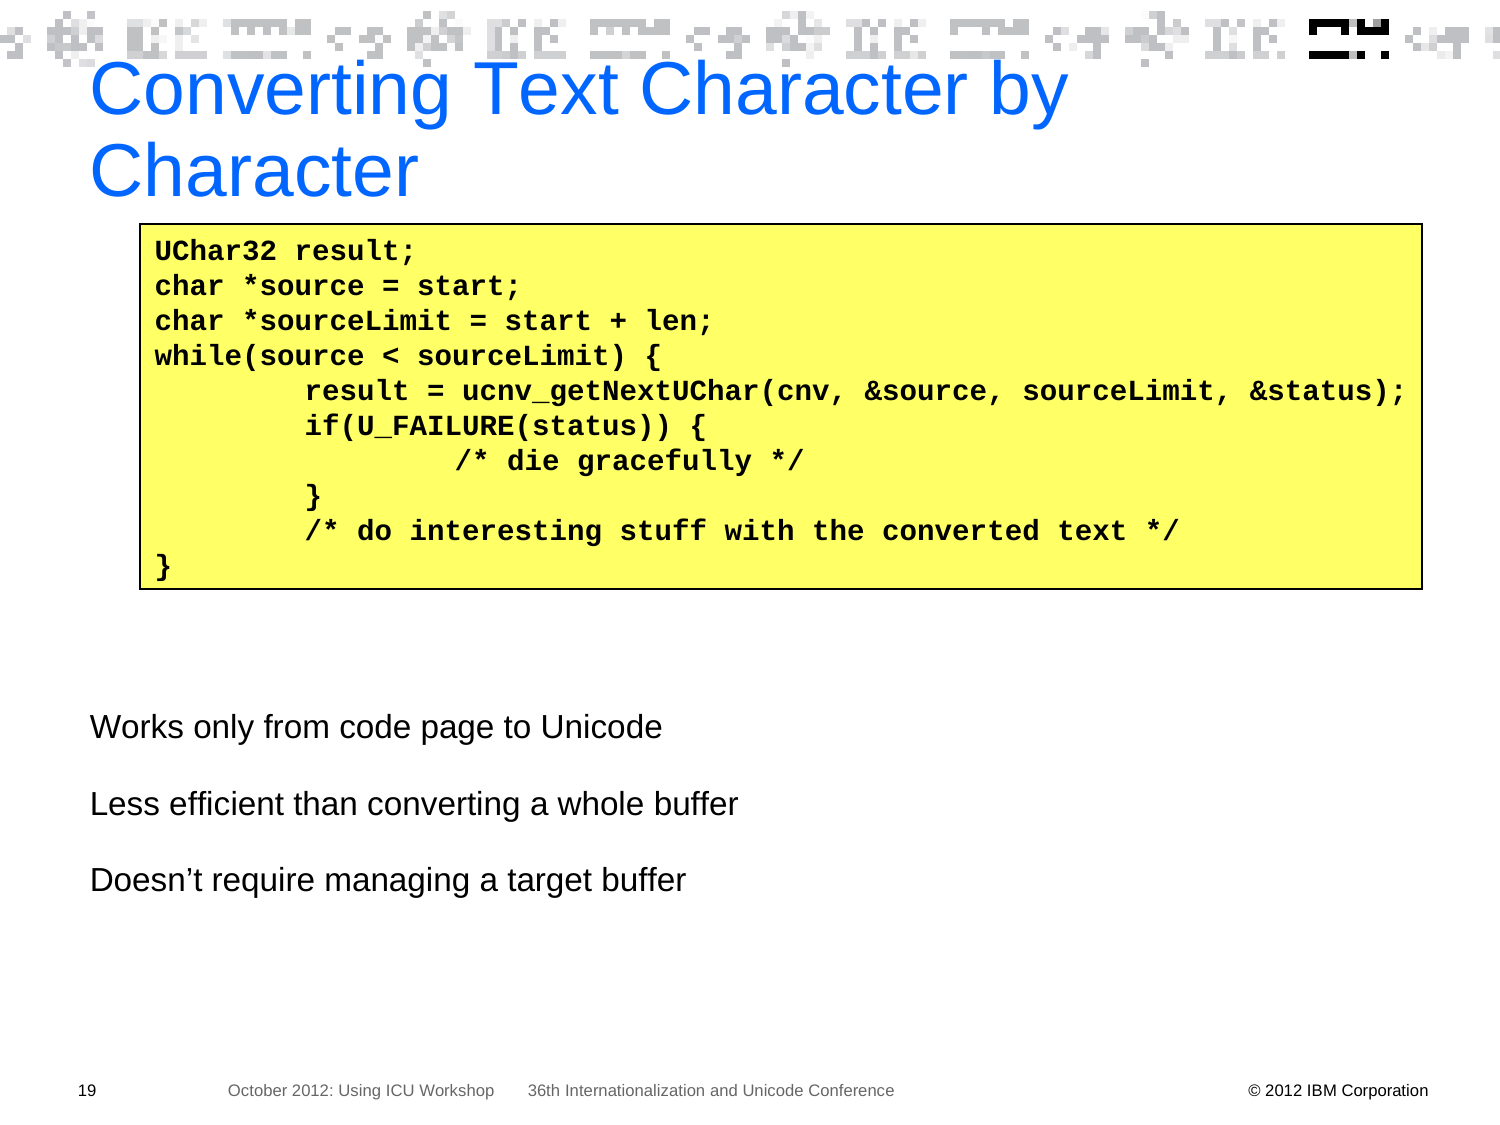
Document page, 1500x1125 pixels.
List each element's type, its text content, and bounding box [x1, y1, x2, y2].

list Works only from code page to Unicode Less efficient than converting a whole buffer Doesn’t require managing a target buffer [75, 697, 1426, 1005]
text_box UChar32 result; char *source = start; char *sourceLimit = start + len; while(source < sourceLimit) { result = ucnv_getNextUChar(cnv, &source, sourceLimit, &status); if(U_FAILURE(status)) { /* die gracefully */ } /* do interesting stuff with the converted text */ } [139, 223, 1423, 589]
picture [0, 0, 1500, 1066]
title Converting Text Character by Character [75, 42, 1426, 220]
